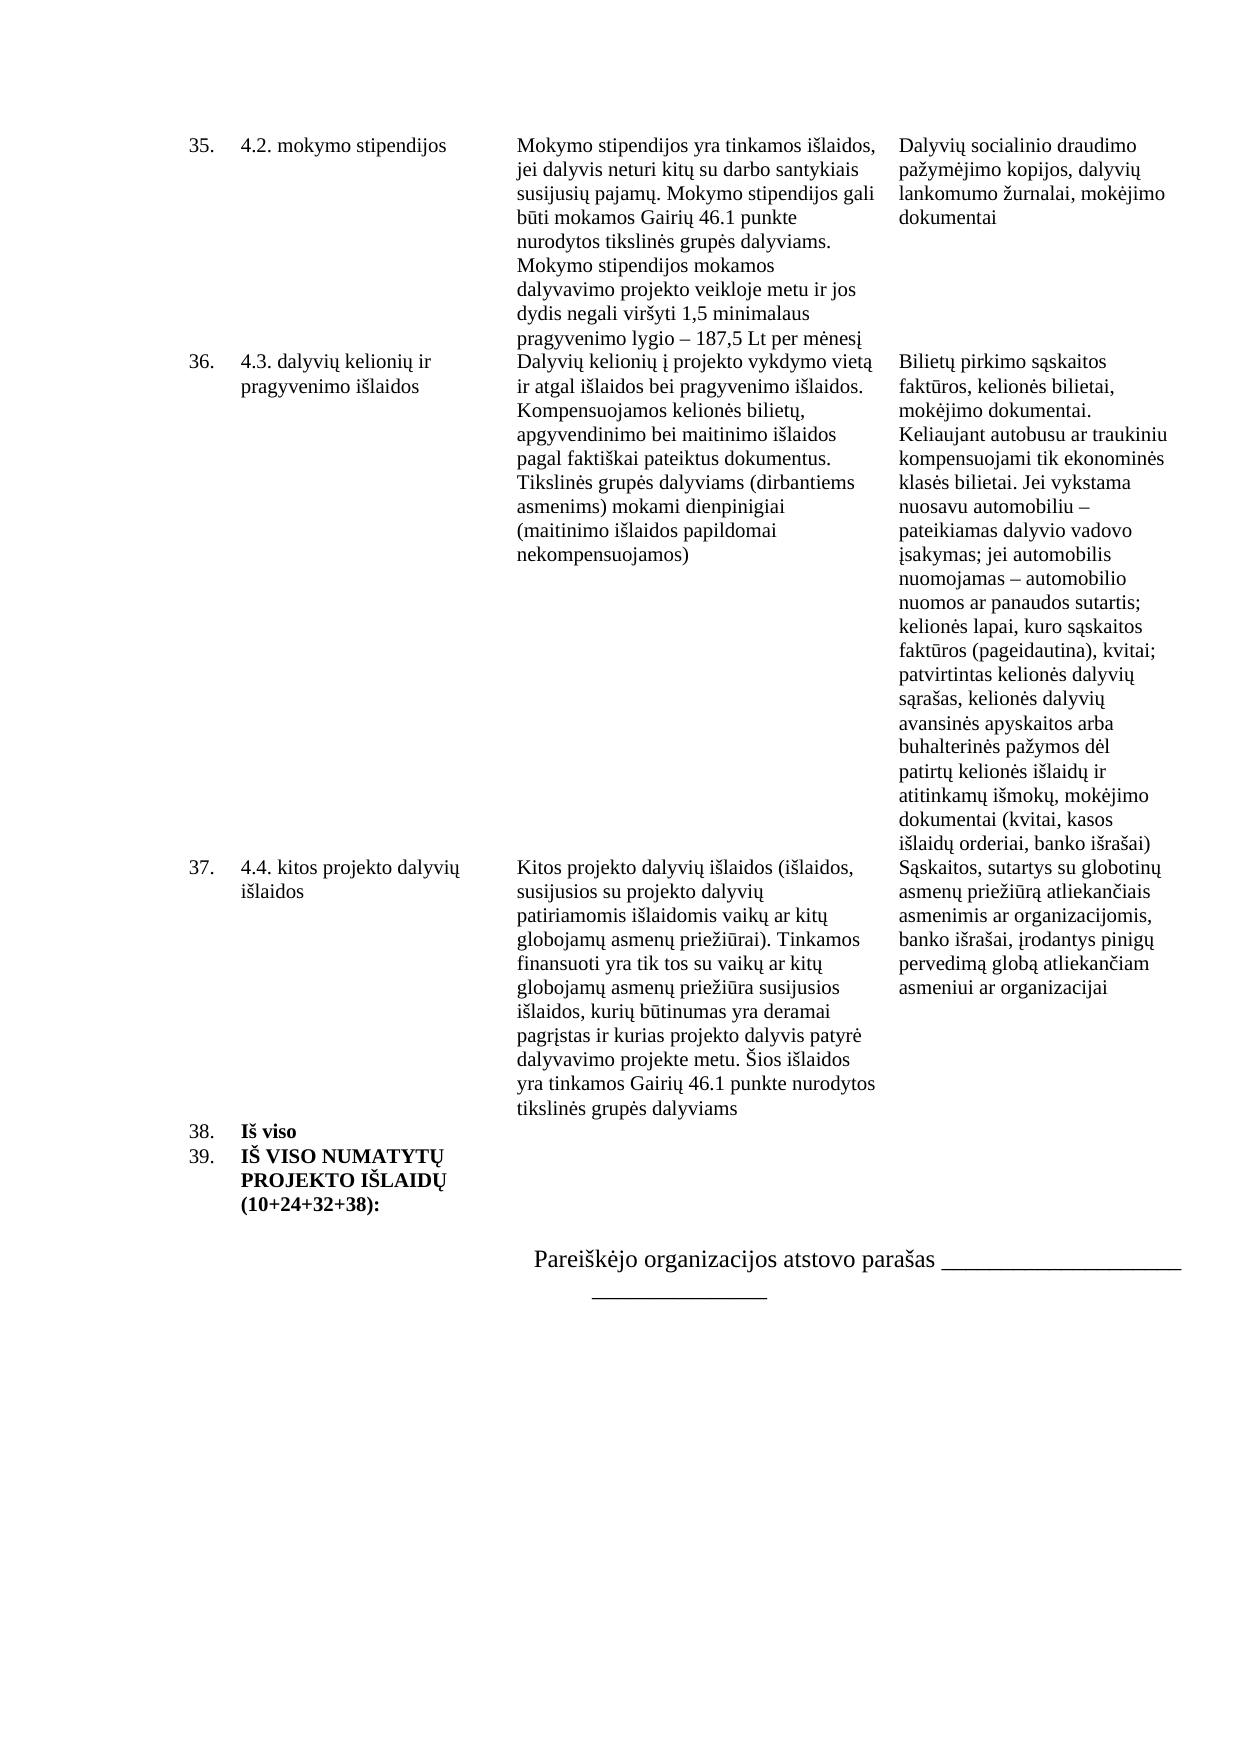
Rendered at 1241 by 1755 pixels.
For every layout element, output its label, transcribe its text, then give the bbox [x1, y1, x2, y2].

table_cell [505, 1144, 887, 1216]
table_cell IŠ VISO NUMATYTŲ PROJEKTO IŠLAIDŲ (10+24+32+38): [229, 1144, 505, 1216]
table_cell 4.3. dalyvių kelionių ir pragyvenimo išlaidos [229, 350, 505, 855]
table_cell 35. [177, 133, 229, 349]
table_cell 36. [177, 350, 229, 855]
table_cell [887, 1144, 1181, 1216]
table_cell 37. [177, 855, 229, 1119]
table_cell Mokymo stipendijos yra tinkamos išlaidos, jei dalyvis neturi kitų su darbo santykiais susijusių pajamų. Mokymo stipendijos gali būti mokamos Gairių 46.1 punkte nurodytos tikslinės grupės dalyviams. Mokymo stipendijos mokamos dalyvavimo projekto veikloje metu ir jos dydis negali viršyti 1,5 minimalaus pragyvenimo lygio – 187,5 Lt per mėnesį [505, 133, 887, 349]
table_cell 38. [177, 1120, 229, 1143]
table_cell Kitos projekto dalyvių išlaidos (išlaidos, susijusios su projekto dalyvių patiriamomis išlaidomis vaikų ar kitų globojamų asmenų priežiūrai). Tinkamos finansuoti yra tik tos su vaikų ar kitų globojamų asmenų priežiūra susijusios išlaidos, kurių būtinumas yra deramai pagrįstas ir kurias projekto dalyvis patyrė dalyvavimo projekte metu. Šios išlaidos yra tinkamos Gairių 46.1 punkte nurodytos tikslinės grupės dalyviams [505, 855, 887, 1119]
table_cell Iš viso [229, 1120, 505, 1143]
table_cell [887, 1120, 1181, 1143]
table_cell Sąskaitos, sutartys su globotinų asmenų priežiūrą atliekančiais asmenimis ar organizacijomis, banko išrašai, įrodantys pinigų pervedimą globą atliekančiam asmeniui ar organizacijai [887, 855, 1181, 1119]
table_cell [505, 1120, 887, 1143]
table_cell 4.2. mokymo stipendijos [229, 133, 505, 349]
table_cell Dalyvių socialinio draudimo pažymėjimo kopijos, dalyvių lankomumo žurnalai, mokėjimo dokumentai [887, 133, 1181, 349]
text Pareiškėjo organizacijos atstovo parašas [177, 1244, 1181, 1273]
table_cell 39. [177, 1144, 229, 1216]
table_cell 4.4. kitos projekto dalyvių išlaidos [229, 855, 505, 1119]
table_cell Dalyvių kelionių į projekto vykdymo vietą ir atgal išlaidos bei pragyvenimo išlaidos. Kompensuojamos kelionės bilietų, apgyvendinimo bei maitinimo išlaidos pagal faktiškai pateiktus dokumentus. Tikslinės grupės dalyviams (dirbantiems asmenims) mokami dienpinigiai (maitinimo išlaidos papildomai nekompensuojamos) [505, 350, 887, 855]
text ______________ [177, 1273, 1181, 1302]
table_cell Bilietų pirkimo sąskaitos faktūros, kelionės bilietai, mokėjimo dokumentai. Keliaujant autobusu ar traukiniu kompensuojami tik ekonominės klasės bilietai. Jei vykstama nuosavu automobiliu – pateikiamas dalyvio vadovo įsakymas; jei automobilis nuomojamas – automobilio nuomos ar panaudos sutartis; kelionės lapai, kuro sąskaitos faktūros (pageidautina), kvitai; patvirtintas kelionės dalyvių sąrašas, kelionės dalyvių avansinės apyskaitos arba buhalterinės pažymos dėl patirtų kelionės išlaidų ir atitinkamų išmokų, mokėjimo dokumentai (kvitai, kasos išlaidų orderiai, banko išrašai) [887, 350, 1181, 855]
